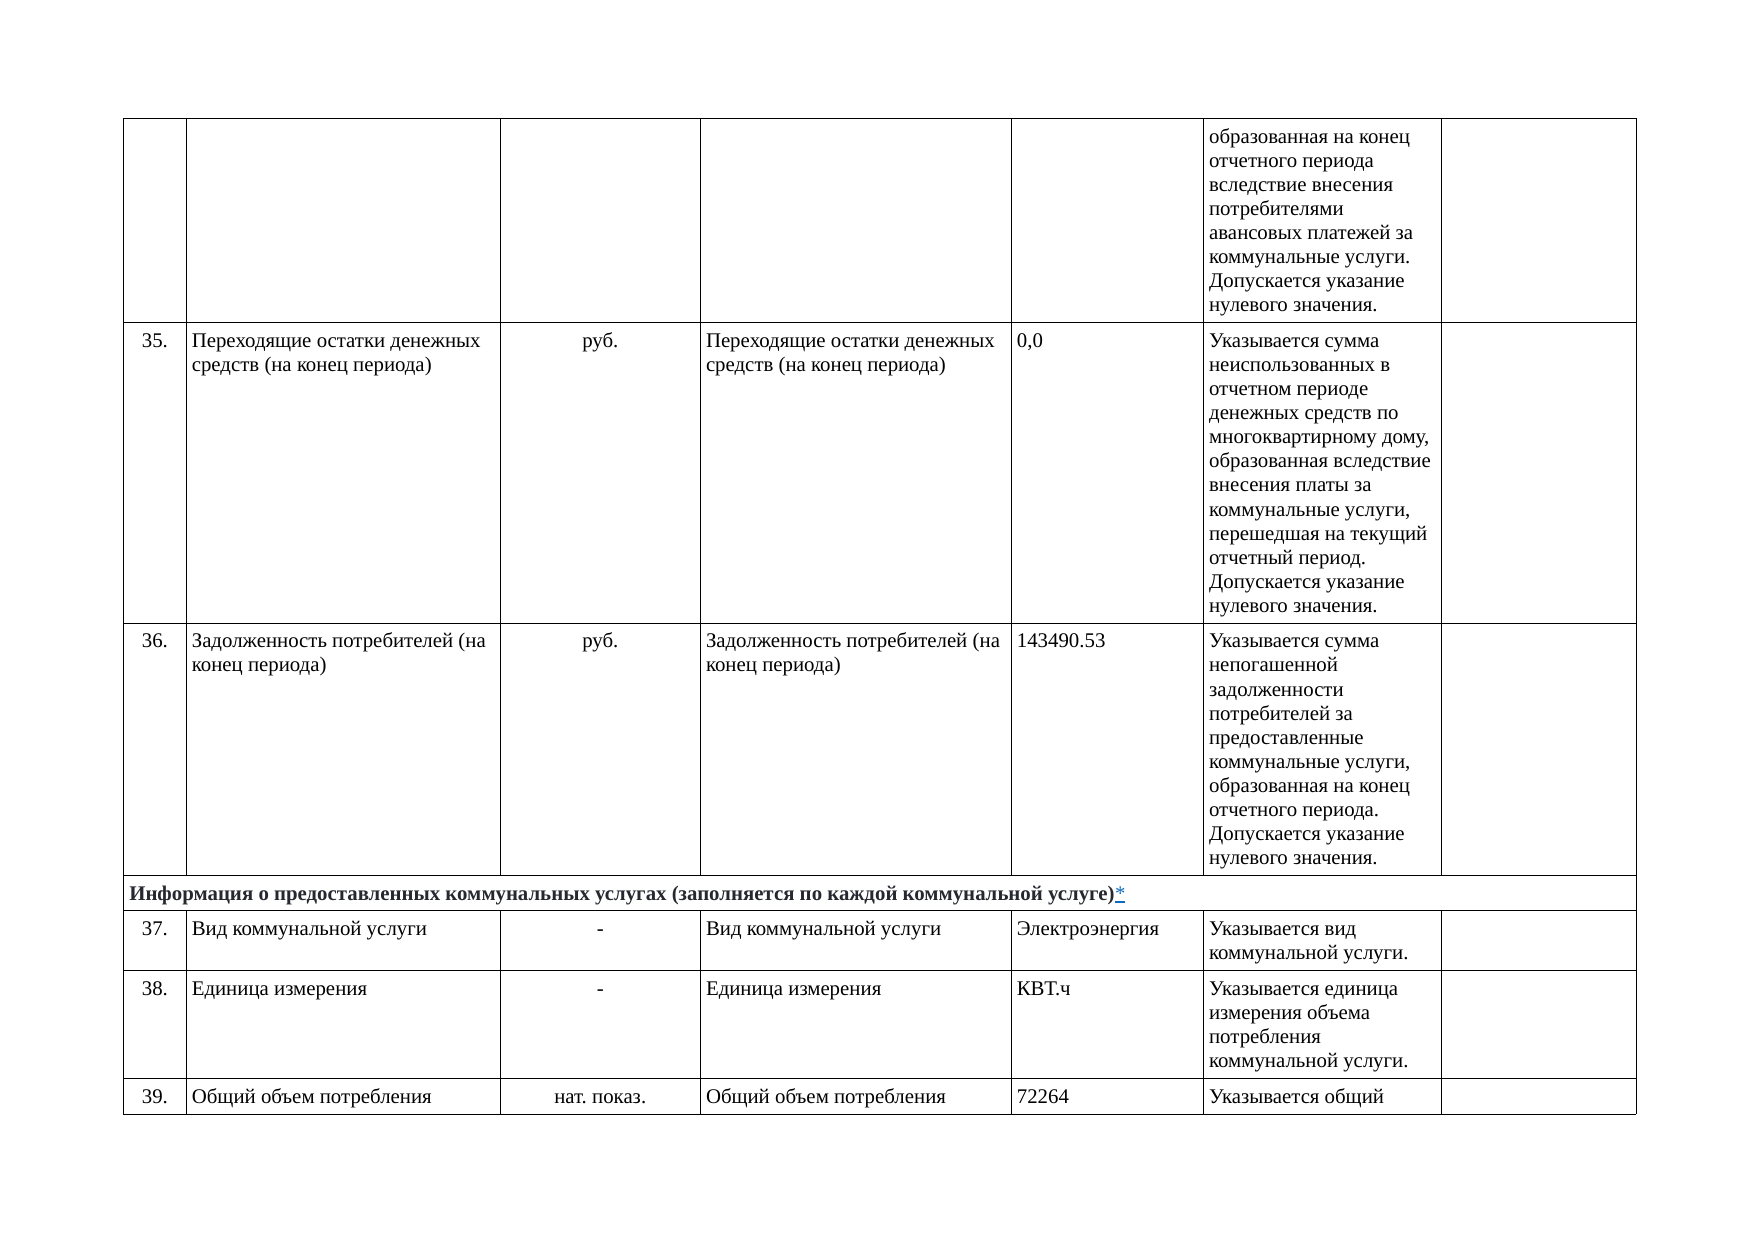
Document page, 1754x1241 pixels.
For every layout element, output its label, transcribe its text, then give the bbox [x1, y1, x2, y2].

table_cell нат. показ. [501, 1079, 700, 1113]
table_cell [124, 119, 186, 322]
table_cell 37. [124, 911, 186, 970]
table_cell Общий объем потребления [701, 1079, 1011, 1113]
table_cell Информация о предоставленных коммунальных услугах (заполняется по каждой коммунальной услуге)* [124, 876, 1636, 910]
table_cell 39. [124, 1079, 186, 1113]
table_cell руб. [501, 624, 700, 875]
table_cell 0,0 [1012, 323, 1203, 622]
table_cell [1012, 119, 1203, 322]
table_cell Указывается сумма непогашенной задолженности потребителей за предоставленные коммунальные услуги, образованная на конец отчетного периода. Допускается указание нулевого значения. [1204, 624, 1441, 875]
table_cell Единица измерения [187, 971, 500, 1078]
table_cell [701, 119, 1011, 322]
table_cell [1442, 971, 1636, 1078]
table_cell 72264 [1012, 1079, 1203, 1113]
table_cell [1442, 323, 1636, 622]
table_cell Вид коммунальной услуги [701, 911, 1011, 970]
table_cell Общий объем потребления [187, 1079, 500, 1113]
table_cell 36. [124, 624, 186, 875]
table_cell [501, 119, 700, 322]
table_cell [1442, 911, 1636, 970]
table_cell [1442, 624, 1636, 875]
table_cell Переходящие остатки денежных средств (на конец периода) [701, 323, 1011, 622]
table_cell Указывается сумма неиспользованных в отчетном периоде денежных средств по многоквартирному дому, образованная вследствие внесения платы за коммунальные услуги, перешедшая на текущий отчетный период. Допускается указание нулевого значения. [1204, 323, 1441, 622]
table_cell Указывается общий [1204, 1079, 1441, 1113]
table_cell - [501, 911, 700, 970]
table_cell Переходящие остатки денежных средств (на конец периода) [187, 323, 500, 622]
table_cell 143490,53 [1012, 624, 1203, 875]
table_cell КВТ.ч [1012, 971, 1203, 1078]
table_cell 35. [124, 323, 186, 622]
table_cell Указывается единица измерения объема потребления коммунальной услуги. [1204, 971, 1441, 1078]
table_cell [187, 119, 500, 322]
table_cell - [501, 971, 700, 1078]
table_cell руб. [501, 323, 700, 622]
table_cell 38. [124, 971, 186, 1078]
table_cell [1442, 1079, 1636, 1113]
table_cell Электроэнергия [1012, 911, 1203, 970]
table_cell Вид коммунальной услуги [187, 911, 500, 970]
table_cell [1442, 119, 1636, 322]
table_cell Указывается вид коммунальной услуги. [1204, 911, 1441, 970]
table_cell Задолженность потребителей (на конец периода) [701, 624, 1011, 875]
table_cell образованная на конец отчетного периода вследствие внесения потребителями авансовых платежей за коммунальные услуги. Допускается указание нулевого значения. [1204, 119, 1441, 322]
table_cell Задолженность потребителей (на конец периода) [187, 624, 500, 875]
table_cell Единица измерения [701, 971, 1011, 1078]
